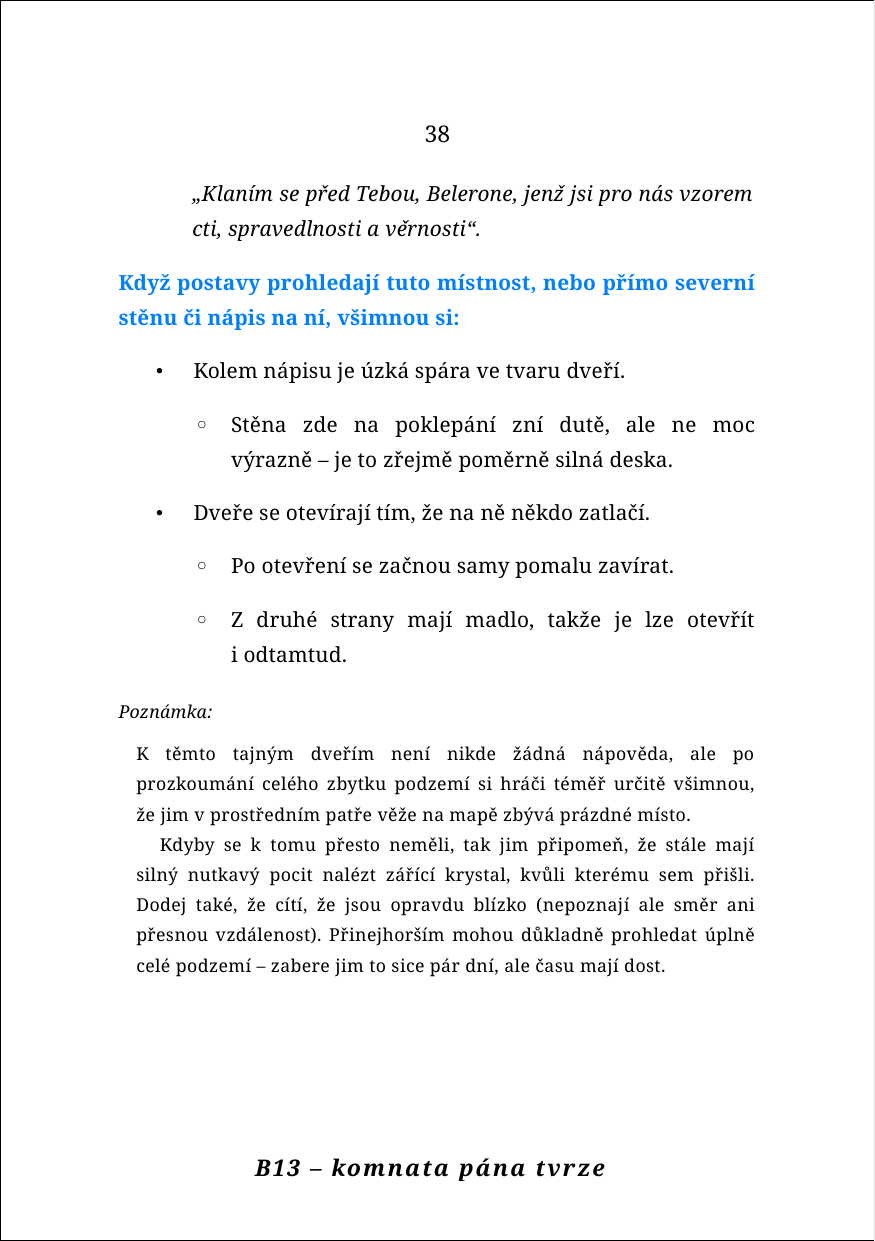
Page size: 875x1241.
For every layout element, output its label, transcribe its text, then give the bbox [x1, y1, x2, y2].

list Kolem nápisu je úzká spára ve tvaru dveří. [156, 356, 756, 385]
list Stěna zde na poklepání zní dutě, ale ne moc výrazně – je to zřejmě poměrně silná deska. [193, 410, 756, 474]
text Když postavy prohledají tuto místnost, nebo přímo severní stěnu či nápis na ní, všimnou si: [118, 268, 756, 332]
list Dveře se otevírají tím, že na ně někdo zatlačí. [156, 498, 756, 527]
list „Klaním se před Tebou, Belerone, jenž jsi pro nás vzorem cti, spravedlnosti a⁠ věrnosti“. [192, 179, 756, 243]
text K⁠ těmto tajným dveřím není nikde žádná nápověda, ale po prozkoumání celého zbytku podzemí si hráči téměř určitě všimnou, že jim v⁠ prostředním patře věže na mapě zbývá prázdné místo. Kdyby se k⁠ tomu přesto neměli, tak jim připomeň, že stále mají silný nutkavý pocit nalézt zářící krystal, kvůli kterému sem přišli. Dodej také, že cítí, že jsou opravdu blízko (nepoznají ale směr ani přesnou vzdálenost). Přinejhorším mohou důkladně prohledat úplně celé podzemí – zabere jim to sice pár dní, ale času mají dost. [136, 742, 756, 977]
text Poznámka: [118, 699, 756, 724]
list Po otevření se začnou samy pomalu zavírat. [193, 552, 756, 580]
list Z⁠ druhé strany mají madlo, takže je lze otevřít i⁠ odtamtud. [193, 605, 756, 669]
